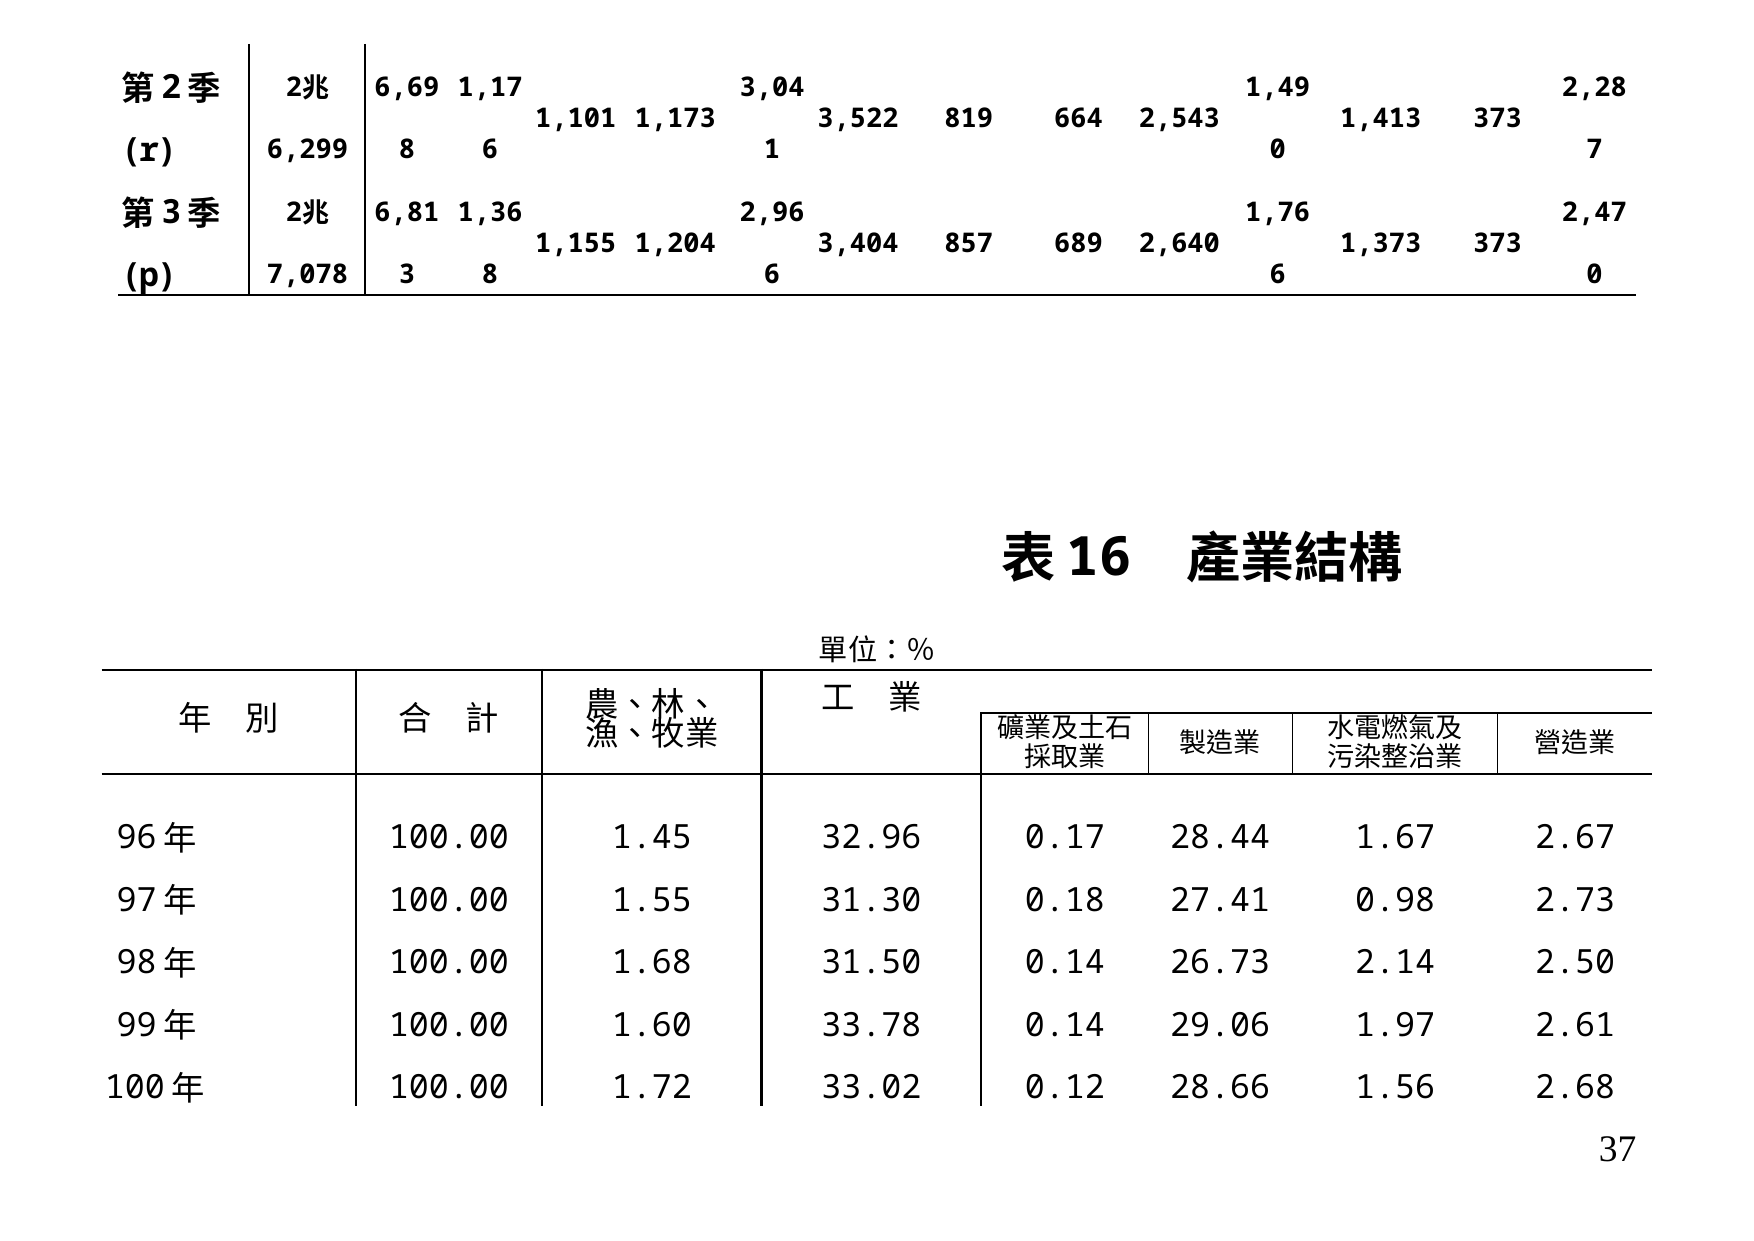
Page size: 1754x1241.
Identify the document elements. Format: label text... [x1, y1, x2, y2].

table_cell 1,101 [531, 44, 619, 169]
table_cell 1,176 [448, 44, 531, 169]
table_cell 33.78 [763, 981, 980, 1044]
table_cell 819 [903, 44, 1034, 169]
table_header 農、林、 漁、牧業 [543, 671, 760, 773]
table_cell 製造業 [1149, 714, 1292, 773]
table_cell 營造業 [1498, 714, 1652, 773]
table_cell 水電燃氣及 污染整治業 [1293, 714, 1497, 773]
table_cell 2,543 [1122, 44, 1236, 169]
table_cell 3,041 [731, 44, 813, 169]
subtitle 表16 產業結構 單位：％ [118, 481, 1636, 669]
table_cell 97年 [102, 856, 355, 919]
table_cell 2.14 [1292, 919, 1498, 981]
table_cell 32.96 [763, 775, 980, 856]
table_cell 373 [1442, 169, 1552, 294]
table_cell 0.14 [982, 919, 1148, 981]
table_cell 3,522 [813, 44, 902, 169]
table_cell 100.00 [357, 981, 541, 1044]
table_cell 664 [1035, 44, 1122, 169]
table_header [981, 671, 1652, 712]
table_cell 98年 [102, 919, 355, 981]
table_cell 1,204 [619, 169, 731, 294]
table_cell 第3季(p) [118, 169, 248, 294]
table_cell 3,404 [813, 169, 902, 294]
table_cell 1,490 [1236, 44, 1319, 169]
table_cell 1,766 [1236, 169, 1319, 294]
table_cell 29.06 [1148, 981, 1292, 1044]
table_cell 100.00 [357, 856, 541, 919]
table_cell 0.98 [1292, 856, 1498, 919]
table_cell 1.97 [1292, 981, 1498, 1044]
table_cell 2.73 [1498, 856, 1652, 919]
table_cell 1,368 [448, 169, 531, 294]
table_cell 礦業及土石採取業 [982, 714, 1148, 773]
table_cell 6,698 [366, 44, 448, 169]
table_header 工 業 [763, 671, 981, 773]
table_cell 1,173 [619, 44, 731, 169]
table_cell 28.44 [1148, 775, 1292, 856]
table_cell 28.66 [1148, 1044, 1292, 1106]
table_cell 26.73 [1148, 919, 1292, 981]
table_header 合 計 [357, 671, 541, 773]
table_cell 100年 [102, 1044, 355, 1106]
table_cell 1,413 [1319, 44, 1442, 169]
table_cell 2,966 [731, 169, 813, 294]
table_cell 2兆6,299 [250, 44, 364, 169]
table_cell 1.55 [543, 856, 760, 919]
table_cell 100.00 [357, 1044, 541, 1106]
table_cell 100.00 [357, 775, 541, 856]
table_cell 2,287 [1553, 44, 1636, 169]
table_cell 33.02 [763, 1044, 980, 1106]
table_cell 0.14 [982, 981, 1148, 1044]
table_cell 2.50 [1498, 919, 1652, 981]
table_cell 100.00 [357, 919, 541, 981]
table_cell 31.30 [763, 856, 980, 919]
table_cell 0.18 [982, 856, 1148, 919]
table_cell 1.68 [543, 919, 760, 981]
table_cell 31.50 [763, 919, 980, 981]
table_cell 99年 [102, 981, 355, 1044]
table_cell 857 [903, 169, 1034, 294]
table_cell 96年 [102, 775, 355, 856]
table_cell 1.45 [543, 775, 760, 856]
table_cell 第2季(r) [118, 44, 248, 169]
table_cell 1,155 [531, 169, 619, 294]
table_cell 373 [1442, 44, 1552, 169]
table_cell 1.72 [543, 1044, 760, 1106]
table_cell 0.17 [982, 775, 1148, 856]
table_cell 2.68 [1498, 1044, 1652, 1106]
table_cell 2,640 [1122, 169, 1236, 294]
table_cell 1.67 [1292, 775, 1498, 856]
table_header 年 別 [102, 671, 355, 773]
table_cell 27.41 [1148, 856, 1292, 919]
table_cell 689 [1035, 169, 1122, 294]
table_cell 2,470 [1553, 169, 1636, 294]
table_cell 1.60 [543, 981, 760, 1044]
table_cell 1.56 [1292, 1044, 1498, 1106]
table_cell 2.61 [1498, 981, 1652, 1044]
table_cell 6,813 [366, 169, 448, 294]
table_cell 2.67 [1498, 775, 1652, 856]
table_cell 0.12 [982, 1044, 1148, 1106]
table_cell 2兆7,078 [250, 169, 364, 294]
table_cell 1,373 [1319, 169, 1442, 294]
